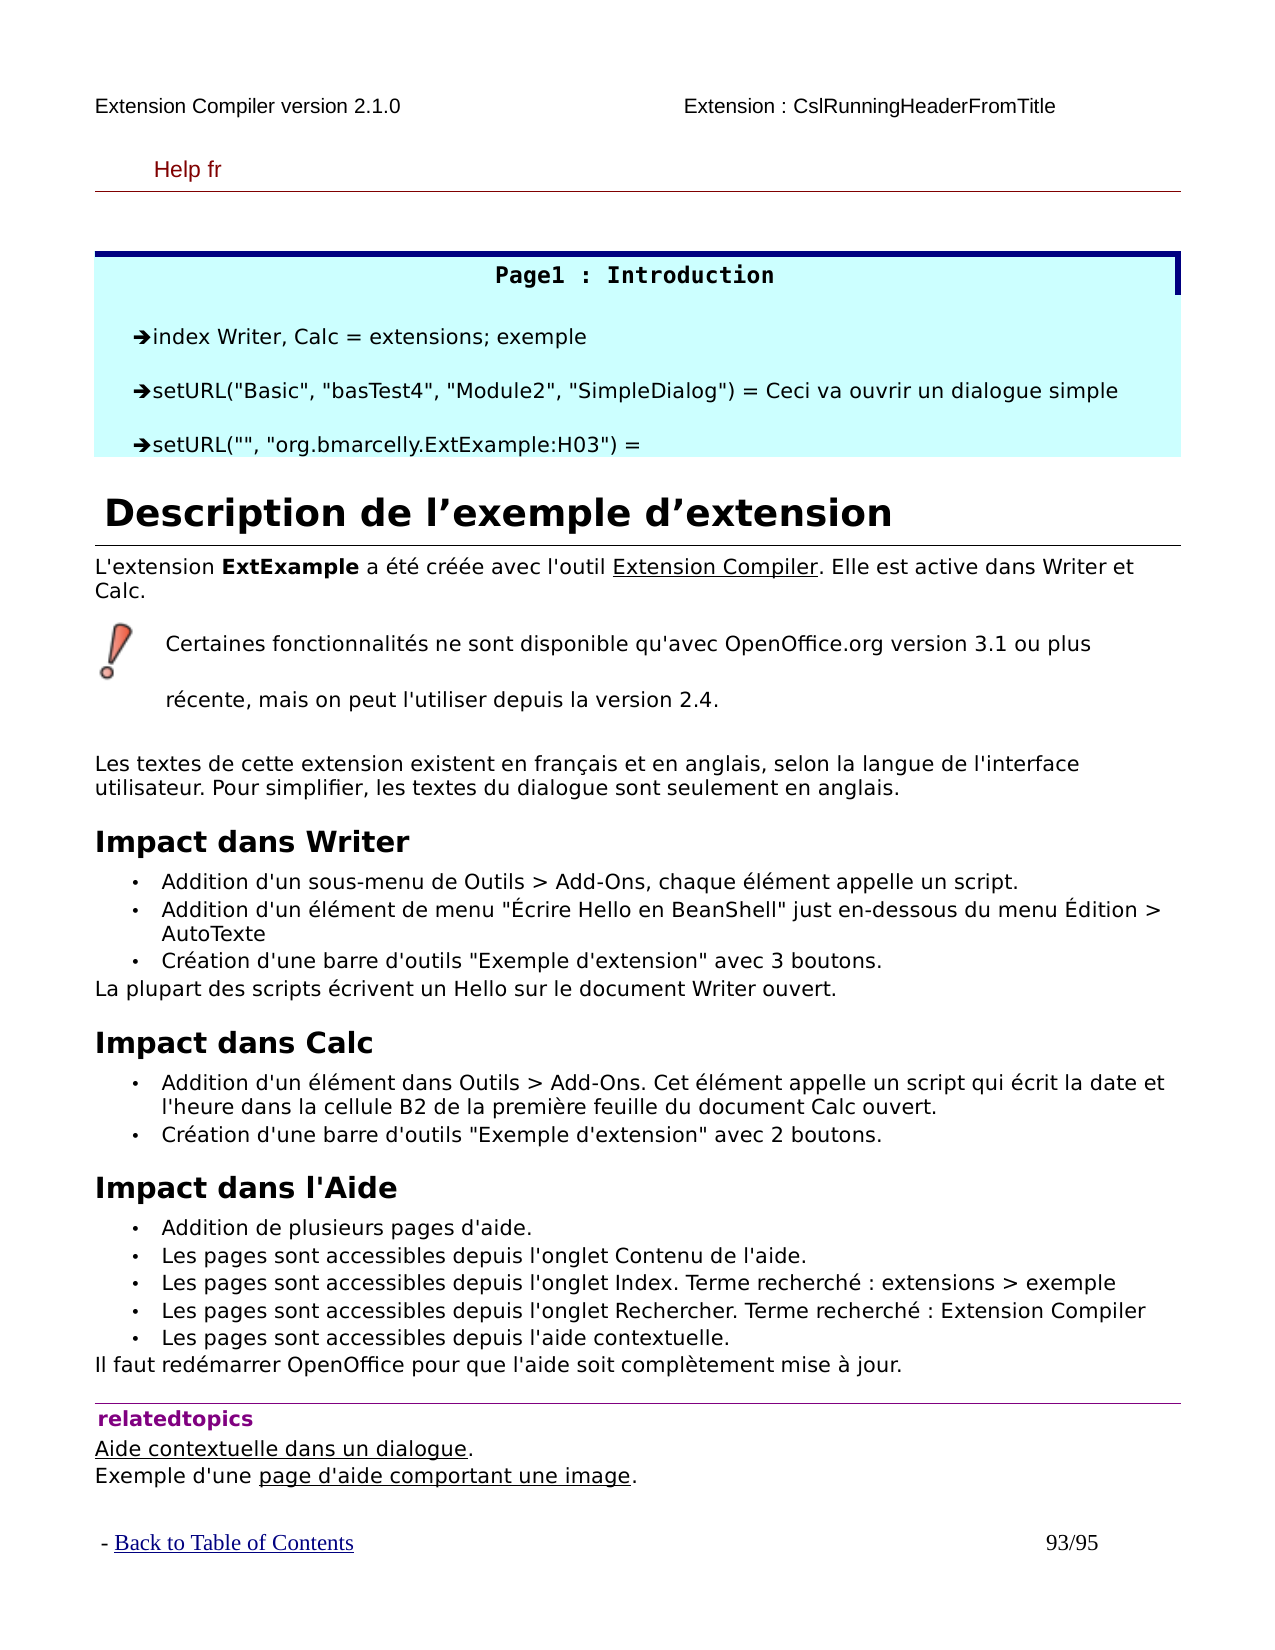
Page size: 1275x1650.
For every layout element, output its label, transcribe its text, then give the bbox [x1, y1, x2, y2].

list setURL("", "org.bmarcelly.ExtExample:H03") = [94, 433, 1181, 457]
picture [95, 616, 138, 687]
list setURL("Basic", "basTest4", "Module2", "SimpleDialog") = Ceci va ouvrir un dialogue simple [94, 379, 1181, 403]
list Addition d'un sous-menu de Outils > Add-Ons, chaque élément appelle un script. [132, 870, 1181, 894]
text Exemple d'une page d'aide comportant une image. [94, 1464, 1181, 1489]
text Les textes de cette extension existent en français et en anglais, selon la langue de l'interface utilisateur. Pour simplifier, les textes du dialogue sont seulement en anglais. [94, 752, 1181, 801]
list Les pages sont accessibles depuis l'onglet Rechercher. Terme recherché : Extension Compiler [132, 1298, 1181, 1323]
list Addition de plusieurs pages d'aide. [132, 1216, 1181, 1241]
text Aide contextuelle dans un dialogue. [94, 1437, 1181, 1461]
text relatedtopics [94, 1404, 1181, 1434]
text Description de l’exemple d’extension [94, 482, 1181, 545]
list index Writer, Calc = extensions; exemple [94, 325, 1181, 349]
list Addition d'un élément de menu "Écrire Hello en BeanShell" just en-dessous du menu Édition > AutoTexte [132, 897, 1181, 946]
list Certaines fonctionnalités ne sont disponible qu'avec OpenOffice.org version 3.1 ou plus récente, mais on peut l'utiliser depuis la version 2.4. [94, 615, 1181, 713]
text Impact dans l'Aide [94, 1172, 1181, 1206]
list Création d'une barre d'outils "Exemple d'extension" avec 2 boutons. [132, 1122, 1181, 1147]
text Page1 : Introduction [94, 252, 1175, 295]
list Création d'une barre d'outils "Exemple d'extension" avec 3 boutons. [132, 949, 1181, 974]
list Addition d'un élément dans Outils > Add-Ons. Cet élément appelle un script qui écrit la date et l'heure dans la cellule B2 de la première feuille du document Calc ouvert. [132, 1071, 1181, 1119]
text L'extension ExtExample a été créée avec l'outil Extension Compiler. Elle est active dans Writer et Calc. [94, 554, 1181, 603]
list Les pages sont accessibles depuis l'onglet Contenu de l'aide. [132, 1244, 1181, 1268]
text La plupart des scripts écrivent un Hello sur le document Writer ouvert. [94, 977, 1181, 1001]
text Help fr [94, 147, 1181, 192]
list Les pages sont accessibles depuis l'aide contextuelle. [132, 1326, 1181, 1350]
list Les pages sont accessibles depuis l'onglet Index. Terme recherché : extensions > exemple [132, 1271, 1181, 1296]
text Il faut redémarrer OpenOffice pour que l'aide soit complètement mise à jour. [94, 1353, 1181, 1378]
text Impact dans Calc [94, 1026, 1181, 1060]
text Impact dans Writer [94, 826, 1181, 859]
